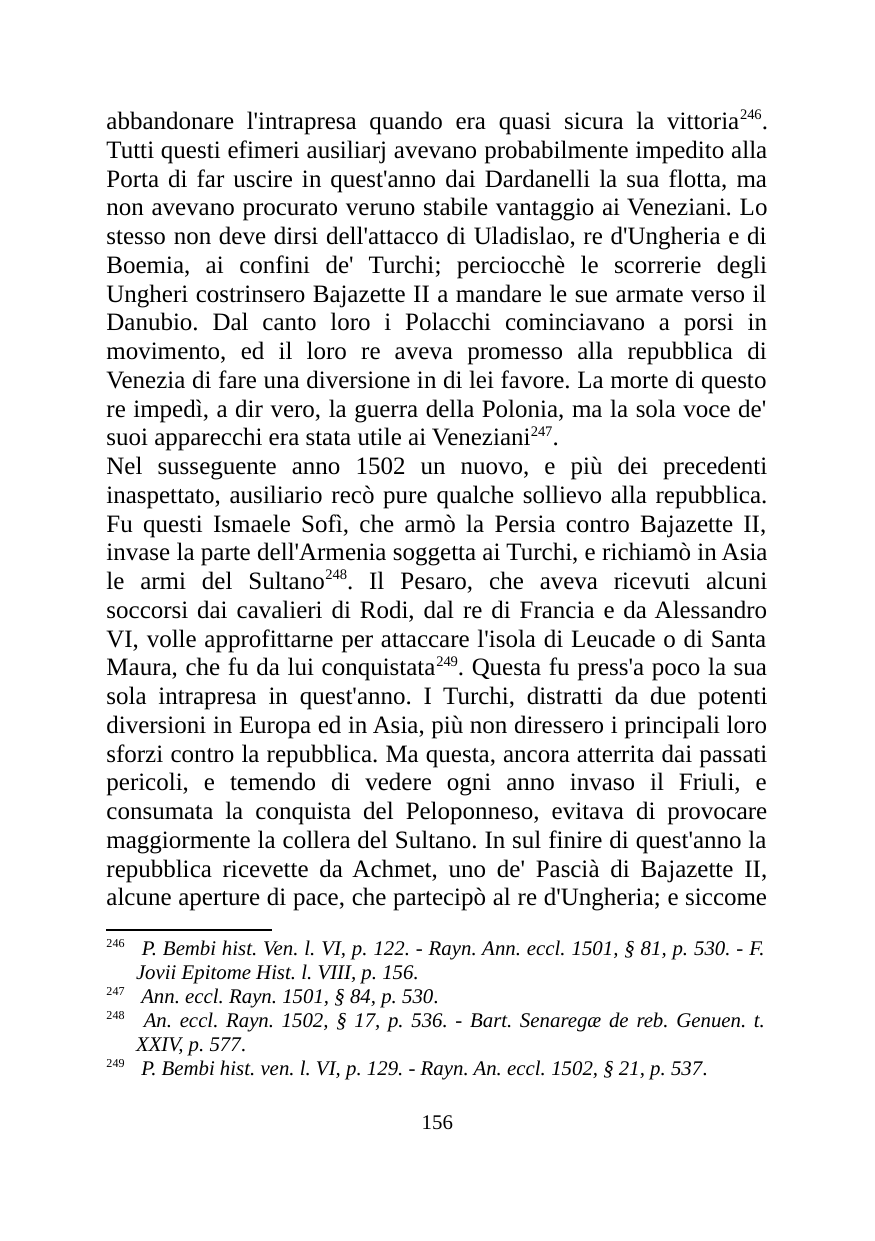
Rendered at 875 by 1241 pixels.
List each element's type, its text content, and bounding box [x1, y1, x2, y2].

text Ann. eccl. Rayn. 1501, § 84, p. 530. [106, 984, 768, 1008]
text P. Bembi hist. Ven. l. VI, p. 122. - Rayn. Ann. eccl. 1501, § 81, p. 530. - F. Jovii Epitome Hist. l. VIII, p. 156. [106, 936, 768, 984]
text abbandonare l'intrapresa quando era quasi sicura la vittoria. Tutti questi efimeri ausiliarj avevano probabilmente impedito alla Porta di far uscire in quest'anno dai Dardanelli la sua flotta, ma non avevano procurato veruno stabile vantaggio ai Veneziani. Lo stesso non deve dirsi dell'attacco di Uladislao, re d'Ungheria e di Boemia, ai confini de' Turchi; perciocchè le scorrerie degli Ungheri costrinsero Bajazette II a mandare le sue armate verso il Danubio. Dal canto loro i Polacchi cominciavano a porsi in movimento, ed il loro re aveva promesso alla repubblica di Venezia di fare una diversione in di lei favore. La morte di questo re impedì, a dir vero, la guerra della Polonia, ma la sola voce de' suoi apparecchi era stata utile ai Veneziani. [106, 106, 768, 451]
text P. Bembi hist. ven. l. VI, p. 129. - Rayn. An. eccl. 1502, § 21, p. 537. [106, 1056, 768, 1080]
text Nel susseguente anno 1502 un nuovo, e più dei precedenti inaspettato, ausiliario recò pure qualche sollievo alla repubblica. Fu questi Ismaele Sofì, che armò la Persia contro Bajazette II, invase la parte dell'Armenia soggetta ai Turchi, e richiamò in Asia le armi del Sultano. Il Pesaro, che aveva ricevuti alcuni soccorsi dai cavalieri di Rodi, dal re di Francia e da Alessandro VI, volle approfittarne per attaccare l'isola di Leucade o di Santa Maura, che fu da lui conquistata. Questa fu press'a poco la sua sola intrapresa in quest'anno. I Turchi, distratti da due potenti diversioni in Europa ed in Asia, più non diressero i principali loro sforzi contro la repubblica. Ma questa, ancora atterrita dai passati pericoli, e temendo di vedere ogni anno invaso il Friuli, e consumata la conquista del Peloponneso, evitava di provocare maggiormente la collera del Sultano. In sul finire di quest'anno la repubblica ricevette da Achmet, uno de' Pascià di Bajazette II, alcune aperture di pace, che partecipò al re d'Ungheria; e siccome [106, 451, 768, 911]
text An. eccl. Rayn. 1502, § 17, p. 536. - Bart. Senaregæ de reb. Genuen. t. XXIV, p. 577. [106, 1008, 768, 1056]
